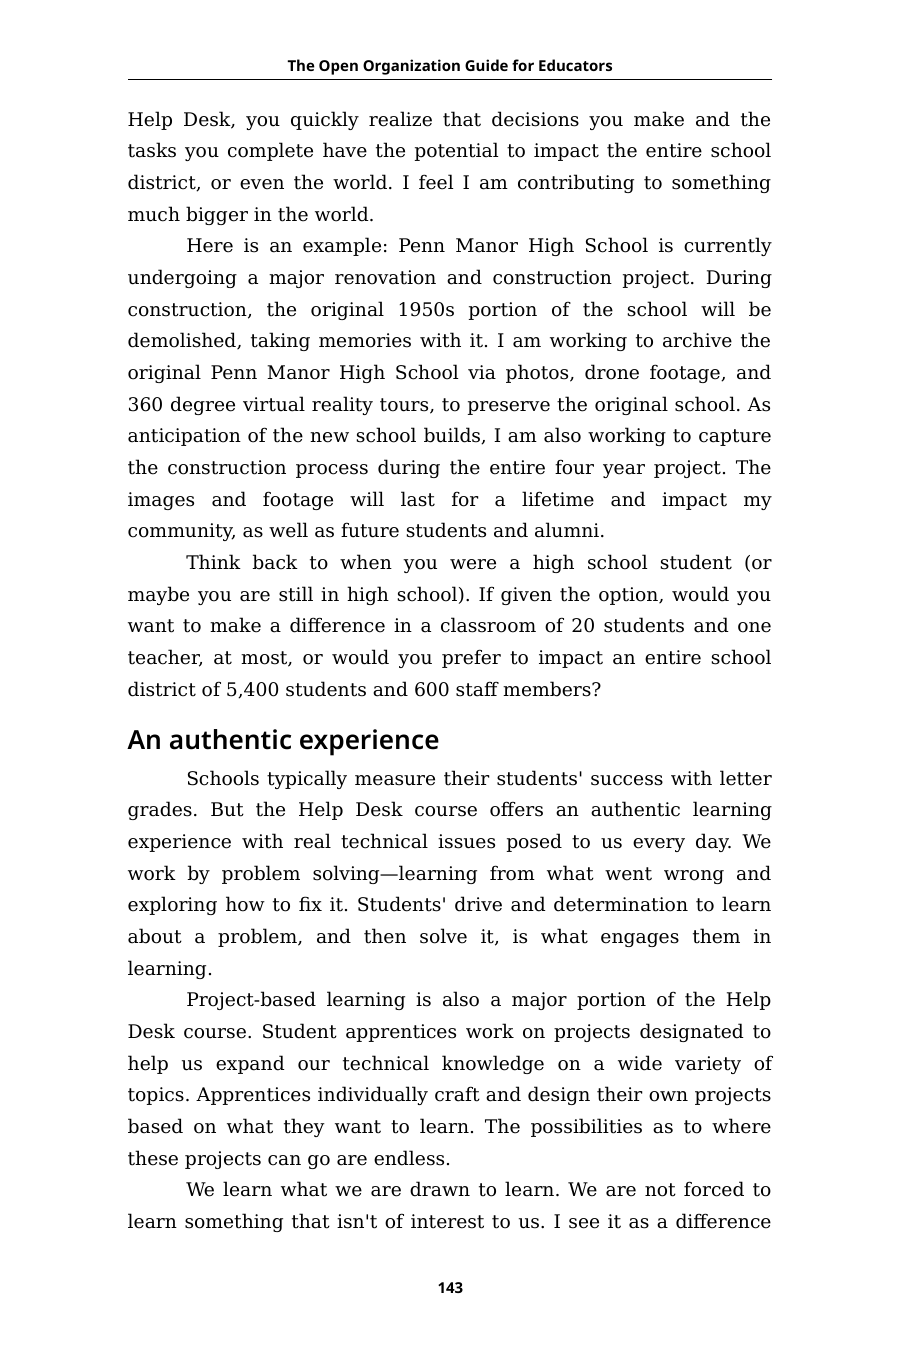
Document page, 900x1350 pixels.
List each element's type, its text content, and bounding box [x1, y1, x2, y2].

text We learn what we are drawn to learn. We are not forced to learn something that isn't of interest to us. I see it as a difference [127, 1179, 772, 1233]
text Project-based learning is also a major portion of the Help Desk course. Student apprentices work on projects designated to help us expand our technical knowledge on a wide variety of topics. Apprentices individually craft and design their own projects based on what they want to learn. The possibilities as to where these projects can go are endless. [127, 989, 772, 1170]
text Think back to when you were a high school student (or maybe you are still in high school). If given the option, would you want to make a difference in a classroom of 20 students and one teacher, at most, or would you prefer to impact an entire school district of 5,400 students and 600 staff members? [127, 552, 772, 701]
text Help Desk, you quickly realize that decisions you make and the tasks you complete have the potential to impact the entire school district, or even the world. I feel I am contributing to something much bigger in the world. [127, 109, 772, 226]
text Here is an example: Penn Manor High School is currently undergoing a major renovation and construction project. During construction, the original 1950s portion of the school will be demolished, taking memories with it. I am working to archive the original Penn Manor High School via photos, drone footage, and 360 degree virtual reality tours, to preserve the original school. As anticipation of the new school builds, I am also working to capture the construction process during the entire four year project. The images and footage will last for a lifetime and impact my community, as well as future students and alumni. [127, 235, 772, 542]
subtitle An authentic experience [127, 725, 772, 755]
text Schools typically measure their students' success with letter grades. But the Help Desk course offers an authentic learning experience with real technical issues posed to us every day. We work by problem solving—learning from what went wrong and exploring how to fix it. Students' drive and determination to learn about a problem, and then solve it, is what engages them in learning. [127, 768, 772, 980]
